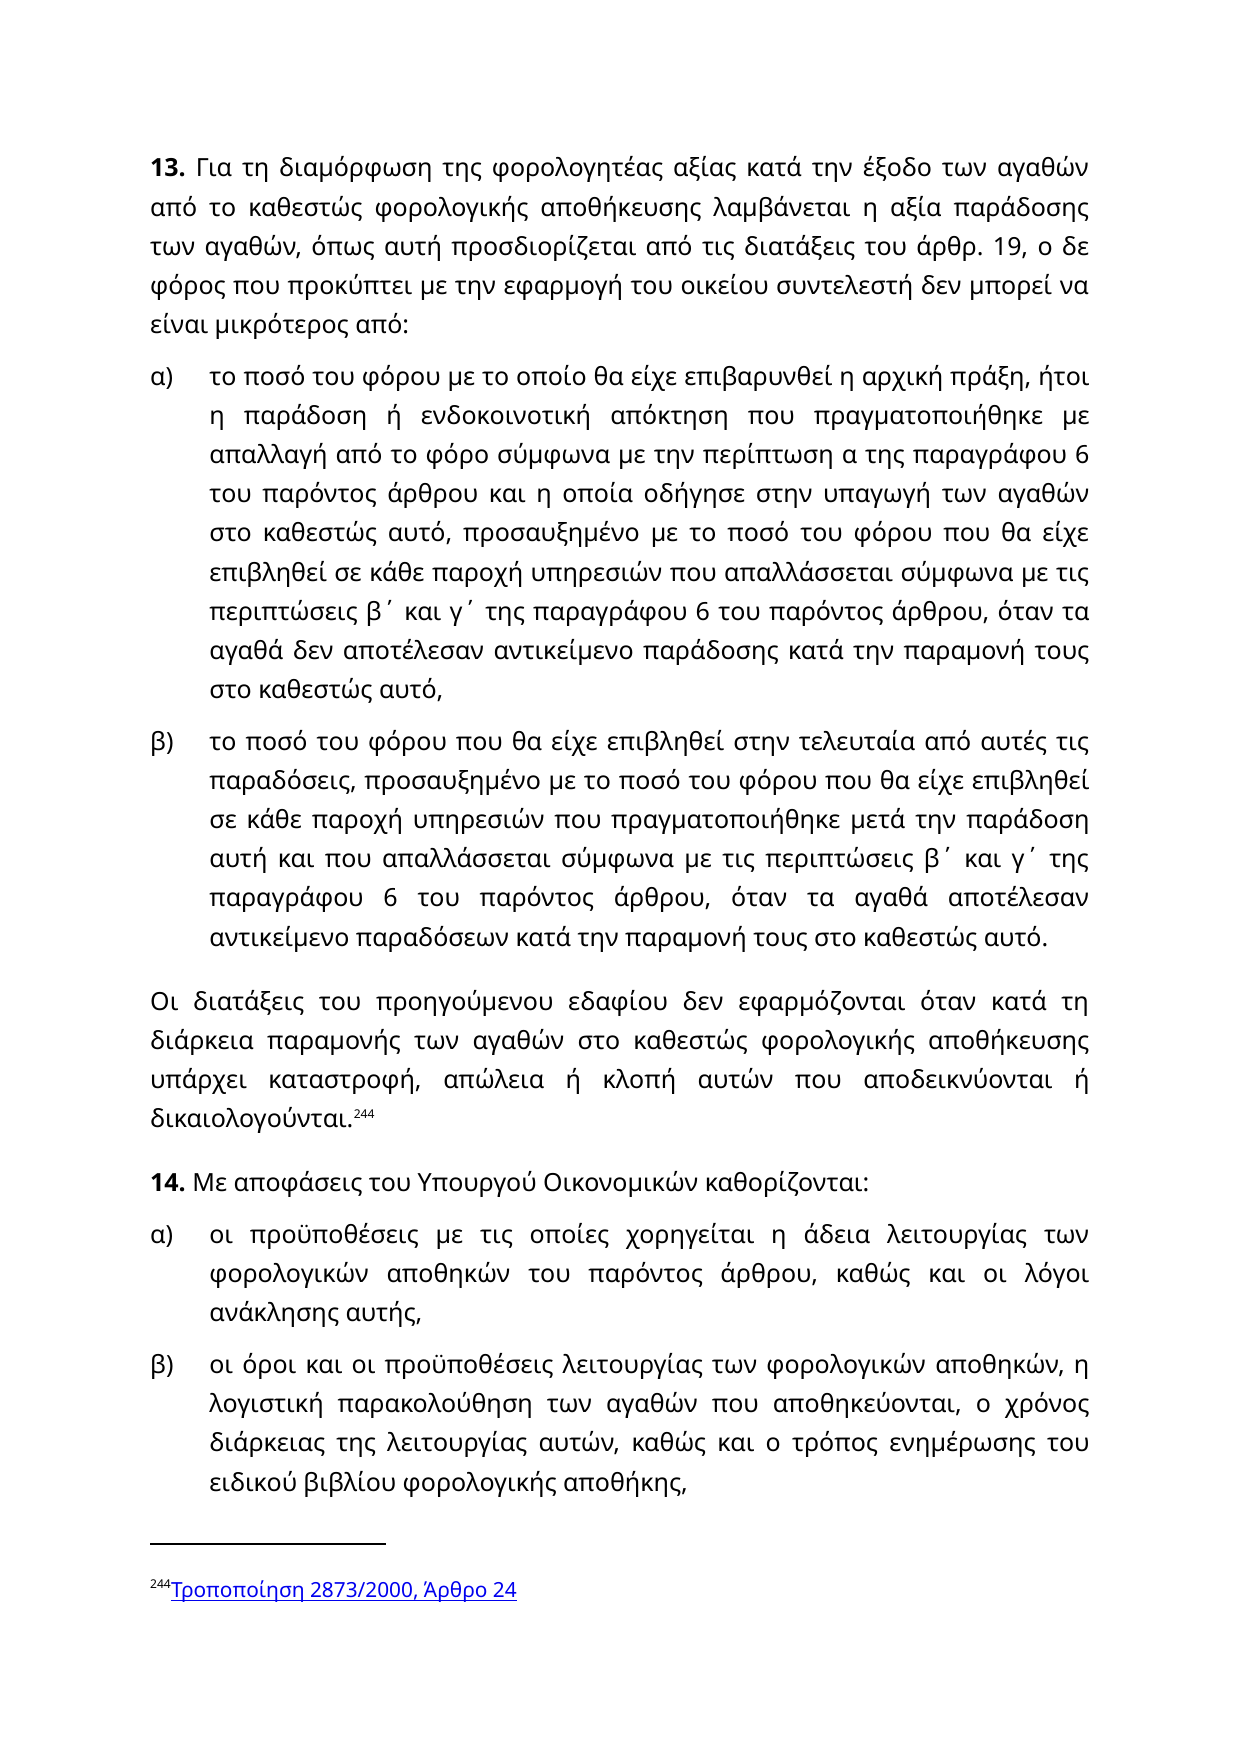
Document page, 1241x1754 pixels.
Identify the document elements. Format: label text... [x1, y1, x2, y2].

text 14. Με αποφάσεις του Υπουργού Οικονομικών καθορίζονται: [150, 1165, 1090, 1199]
list β) το ποσό του φόρου που θα είχε επιβληθεί στην τελευταία από αυτές τις παραδόσεις, προσαυξημένο με το ποσό του φόρου που θα είχε επιβληθεί σε κάθε παροχή υπηρεσιών που πραγματοποιήθηκε μετά την παράδοση αυτή και που απαλλάσσεται σύμφωνα με τις περιπτώσεις β΄ και γ΄ της παραγράφου 6 του παρόντος άρθρου, όταν τα αγαθά αποτέλεσαν αντικείμενο παραδόσεων κατά την παραμονή τους στο καθεστώς αυτό. [150, 723, 1090, 953]
list β) οι όροι και οι προϋποθέσεις λειτουργίας των φορολογικών αποθηκών, η λογιστική παρακολούθηση των αγαθών που αποθηκεύονται, ο χρόνος διάρκειας της λειτουργίας αυτών, καθώς και ο τρόπος ενημέρωσης του ειδικού βιβλίου φορολογικής αποθήκης, [150, 1347, 1090, 1498]
text Οι διατάξεις του προηγούμενου εδαφίου δεν εφαρμόζονται όταν κατά τη διάρκεια παραμονής των αγαθών στο καθεστώς φορολογικής αποθήκευσης υπάρχει καταστροφή, απώλεια ή κλοπή αυτών που αποδεικνύονται ή δικαιολογούνται. [150, 983, 1090, 1135]
list α) το ποσό του φόρου με το οποίο θα είχε επιβαρυνθεί η αρχική πράξη, ήτοι η παράδοση ή ενδοκοινοτική απόκτηση που πραγματοποιήθηκε με απαλλαγή από το φόρο σύμφωνα με την περίπτωση α της παραγράφου 6 του παρόντος άρθρου και η οποία οδήγησε στην υπαγωγή των αγαθών στο καθεστώς αυτό, προσαυξημένο με το ποσό του φόρου που θα είχε επιβληθεί σε κάθε παροχή υπηρεσιών που απαλλάσσεται σύμφωνα με τις περιπτώσεις β΄ και γ΄ της παραγράφου 6 του παρόντος άρθρου, όταν τα αγαθά δεν αποτέλεσαν αντικείμενο παράδοσης κατά την παραμονή τους στο καθεστώς αυτό, [150, 358, 1090, 706]
text 13. Για τη διαμόρφωση της φορολογητέας αξίας κατά την έξοδο των αγαθών από το καθεστώς φορολογικής αποθήκευσης λαμβάνεται η αξία παράδοσης των αγαθών, όπως αυτή προσδιορίζεται από τις διατάξεις του άρθρ. 19, ο δε φόρος που προκύπτει με την εφαρμογή του οικείου συντελεστή δεν μπορεί να είναι μικρότερος από: [150, 150, 1090, 341]
list α) οι προϋποθέσεις με τις οποίες χορηγείται η άδεια λειτουργίας των φορολογικών αποθηκών του παρόντος άρθρου, καθώς και οι λόγοι ανάκλησης αυτής, [150, 1217, 1090, 1329]
text Τροποποίηση 2873/2000, Άρθρο 24 [150, 1576, 1090, 1604]
